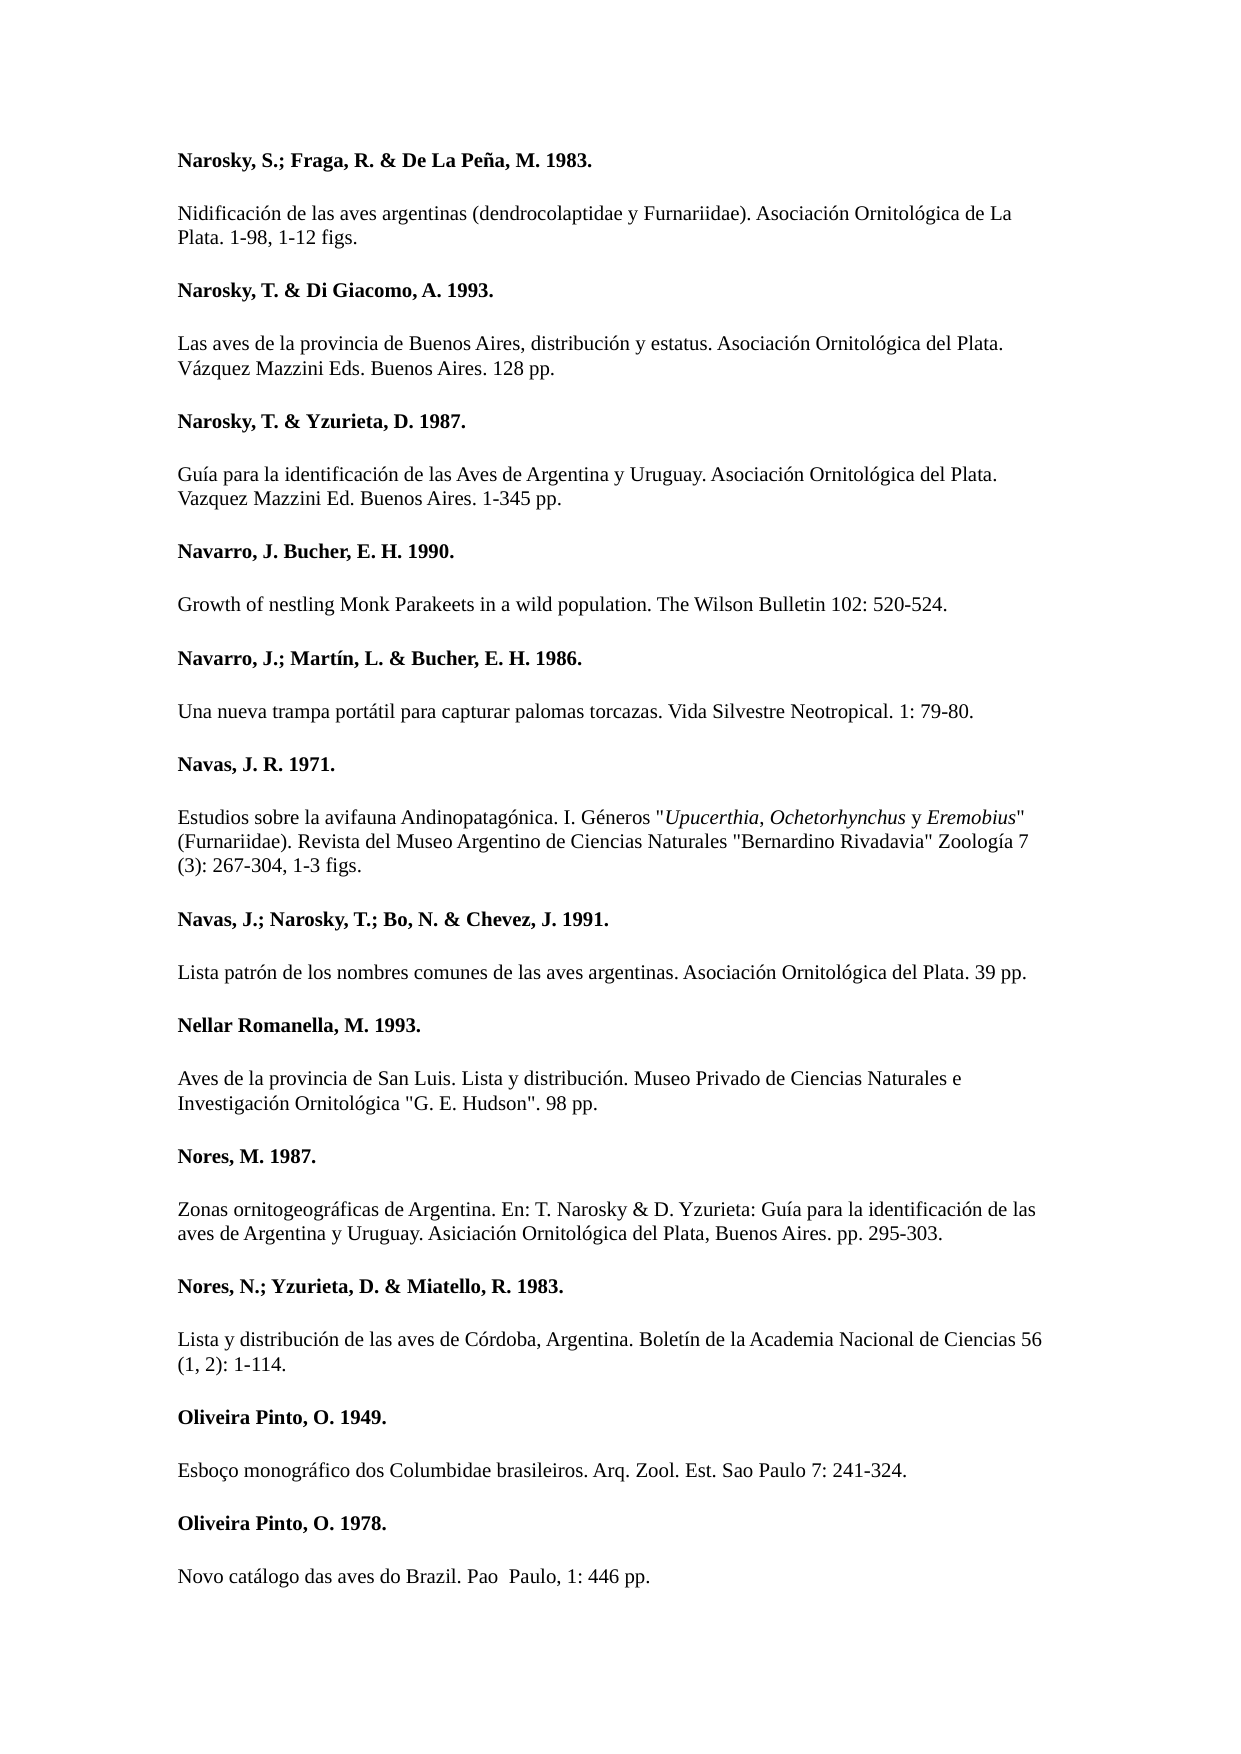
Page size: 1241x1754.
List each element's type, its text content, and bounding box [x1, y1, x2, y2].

text Zonas ornitogeográficas de Argentina. En: T. Narosky & D. Yzurieta: Guía para la identificación de las aves de Argentina y Uruguay. Asiciación Ornitológica del Plata, Buenos Aires. pp. 295-303. [177, 1197, 1063, 1245]
text Aves de la provincia de San Luis. Lista y distribución. Museo Privado de Ciencias Naturales e Investigación Ornitológica "G. E. Hudson". 98 pp. [177, 1066, 1063, 1114]
text Navarro, J. Bucher, E. H. 1990. [177, 539, 1063, 563]
text Navas, J.; Narosky, T.; Bo, N. & Chevez, J. 1991. [177, 907, 1063, 931]
text Guía para la identificación de las Aves de Argentina y Uruguay. Asociación Ornitológica del Plata. Vazquez Mazzini Ed. Buenos Aires. 1-345 pp. [177, 462, 1063, 510]
text Nores, M. 1987. [177, 1144, 1063, 1168]
text Oliveira Pinto, O. 1949. [177, 1405, 1063, 1429]
text Oliveira Pinto, O. 1978. [177, 1511, 1063, 1535]
text Las aves de la provincia de Buenos Aires, distribución y estatus. Asociación Ornitológica del Plata. Vázquez Mazzini Eds. Buenos Aires. 128 pp. [177, 331, 1063, 379]
text Narosky, T. & Di Giacomo, A. 1993. [177, 278, 1063, 302]
text Una nueva trampa portátil para capturar palomas torcazas. Vida Silvestre Neotropical. 1: 79-80. [177, 699, 1063, 723]
text Nidificación de las aves argentinas (dendrocolaptidae y Furnariidae). Asociación Ornitológica de La Plata. 1-98, 1-12 figs. [177, 201, 1063, 249]
text Lista patrón de los nombres comunes de las aves argentinas. Asociación Ornitológica del Plata. 39 pp. [177, 960, 1063, 984]
text Navas, J. R. 1971. [177, 752, 1063, 776]
text Nellar Romanella, M. 1993. [177, 1013, 1063, 1037]
text Estudios sobre la avifauna Andinopatagónica. I. Géneros "Upucerthia, Ochetorhynchus y Eremobius" (Furnariidae). Revista del Museo Argentino de Ciencias Naturales "Bernardino Rivadavia" Zoología 7 (3): 267-304, 1-3 figs. [177, 805, 1063, 877]
text Narosky, S.; Fraga, R. & De La Peña, M. 1983. [177, 148, 1063, 172]
text Esboço monográfico dos Columbidae brasileiros. Arq. Zool. Est. Sao Paulo 7: 241-324. [177, 1458, 1063, 1482]
text Growth of nestling Monk Parakeets in a wild population. The Wilson Bulletin 102: 520-524. [177, 592, 1063, 616]
text Lista y distribución de las aves de Córdoba, Argentina. Boletín de la Academia Nacional de Ciencias 56 (1, 2): 1-114. [177, 1327, 1063, 1376]
text Navarro, J.; Martín, L. & Bucher, E. H. 1986. [177, 646, 1063, 670]
text Nores, N.; Yzurieta, D. & Miatello, R. 1983. [177, 1274, 1063, 1298]
text Novo catálogo das aves do Brazil. Pao Paulo, 1: 446 pp. [177, 1564, 1063, 1588]
text Narosky, T. & Yzurieta, D. 1987. [177, 409, 1063, 433]
